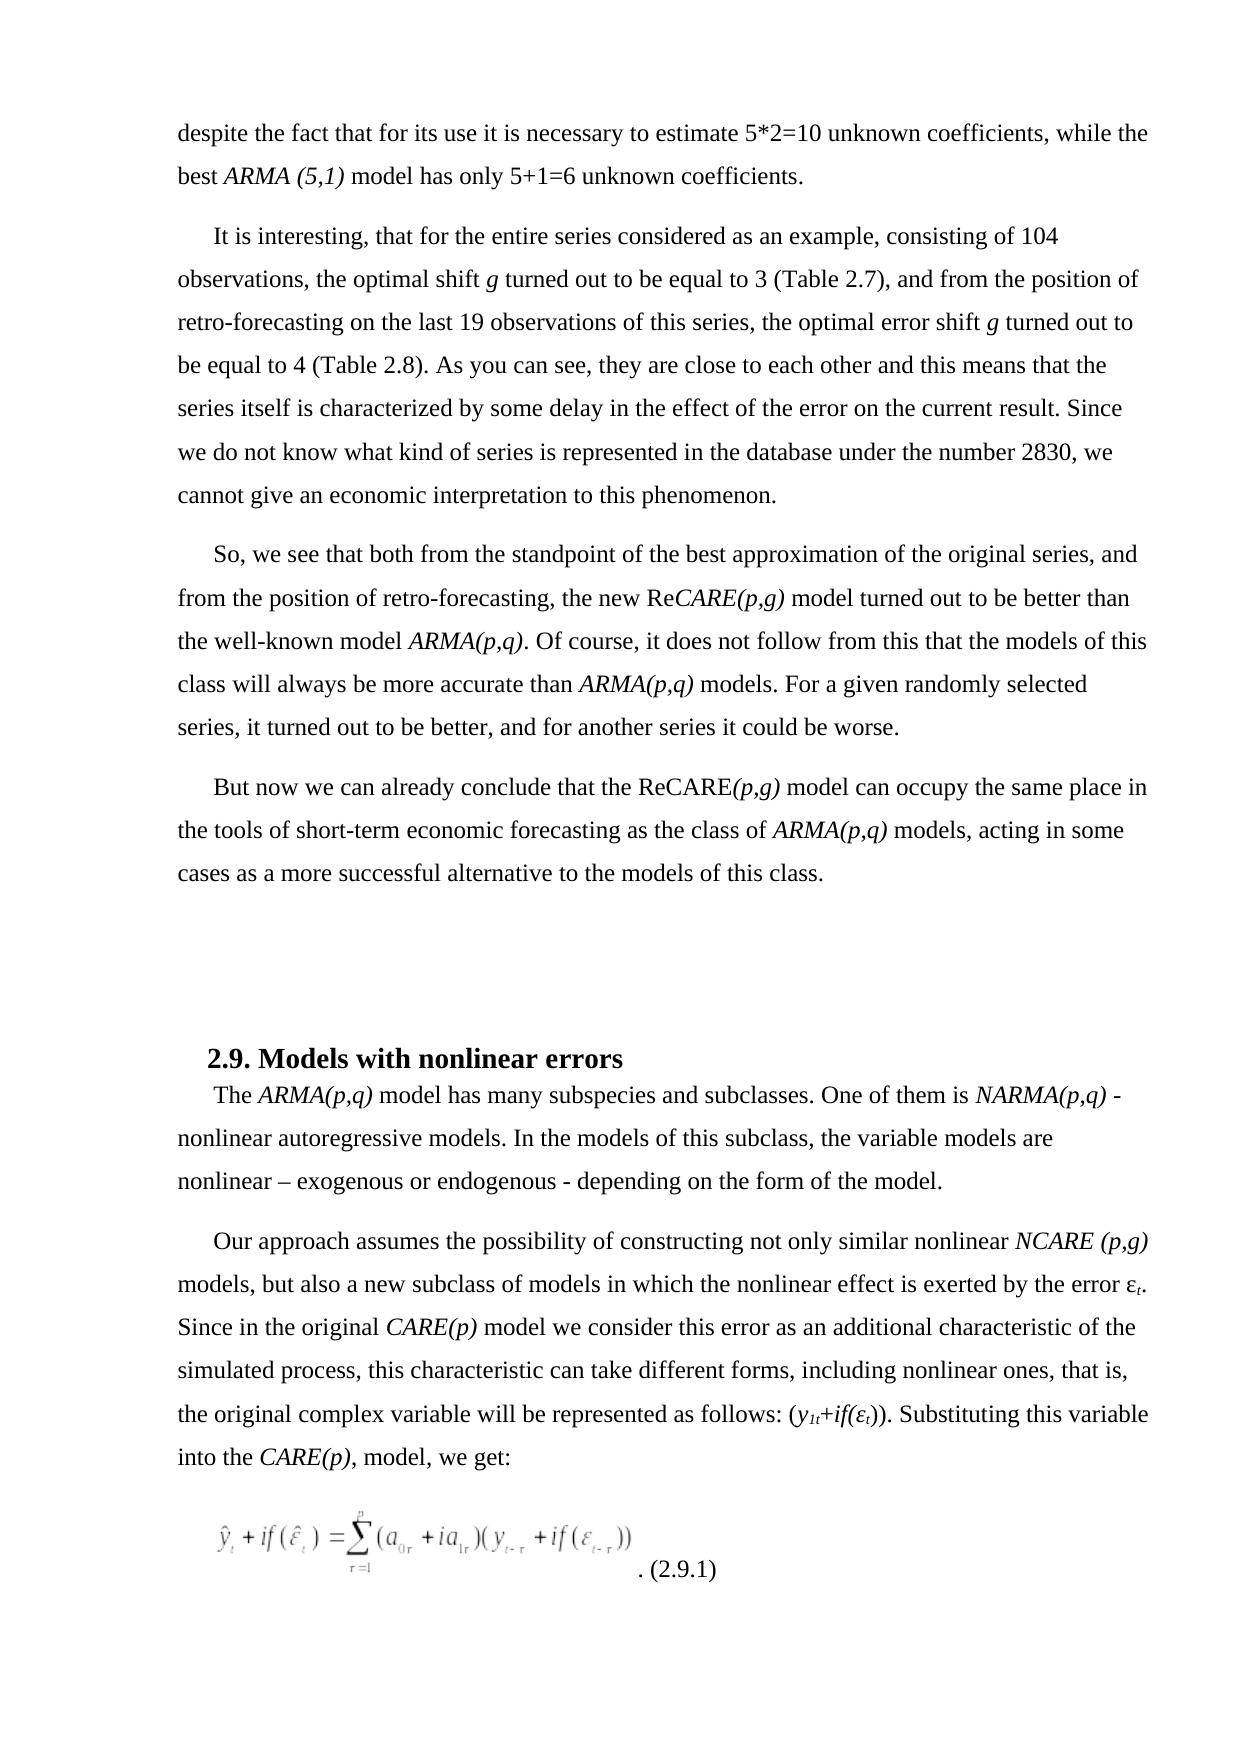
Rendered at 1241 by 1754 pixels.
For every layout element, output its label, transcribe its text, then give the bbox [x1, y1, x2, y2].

text Our approach assumes the possibility of constructing not only similar nonlinear NCARE (p,g) models, but also a new subclass of models in which the nonlinear effect is exerted by the error εt. Since in the original CARE(p) model we consider this error as an additional characteristic of the simulated process, this characteristic can take different forms, including nonlinear ones, that is, the original complex variable will be represented as follows: (y1t+if(εt)). Substituting this variable into the CARE(p), model, we get: [177, 1226, 1152, 1471]
text It is interesting, that for the entire series considered as an example, consisting of 104 observations, the optimal shift g turned out to be equal to 3 (Table 2.7), and from the position of retro-forecasting on the last 19 observations of this series, the optimal error shift g turned out to be equal to 4 (Table 2.8). As you can see, they are close to each other and this means that the series itself is characterized by some delay in the effect of the error on the current result. Since we do not know what kind of series is represented in the database under the number 2830, we cannot give an economic interpretation to this phenomenon. [177, 221, 1152, 508]
text But now we can already conclude that the ReCARE(p,g) model can occupy the same place in the tools of short-term economic forecasting as the class of ARMA(p,q) models, acting in some cases as a more successful alternative to the models of this class. [177, 772, 1152, 887]
subtitle 2.9. Models with nonlinear errors [177, 1042, 1152, 1075]
text So, we see that both from the standpoint of the best approximation of the original series, and from the position of retro-forecasting, the new ReCARE(p,g) model turned out to be better than the well-known model ARMA(p,q). Of course, it does not follow from this that the models of this class will always be more accurate than ARMA(p,q) models. For a given randomly selected series, it turned out to be better, and for another series it could be worse. [177, 539, 1152, 741]
text The ARMA(p,q) model has many subspecies and subclasses. One of them is NARMA(p,q) - nonlinear autoregressive models. In the models of this subclass, the variable models are nonlinear – exogenous or endogenous - depending on the form of the model. [177, 1080, 1152, 1195]
text despite the fact that for its use it is necessary to estimate 5*2=10 unknown coefficients, while the best ARMA (5,1) model has only 5+1=6 unknown coefficients. [177, 118, 1152, 190]
text . (2.9.1) [177, 1502, 1152, 1583]
